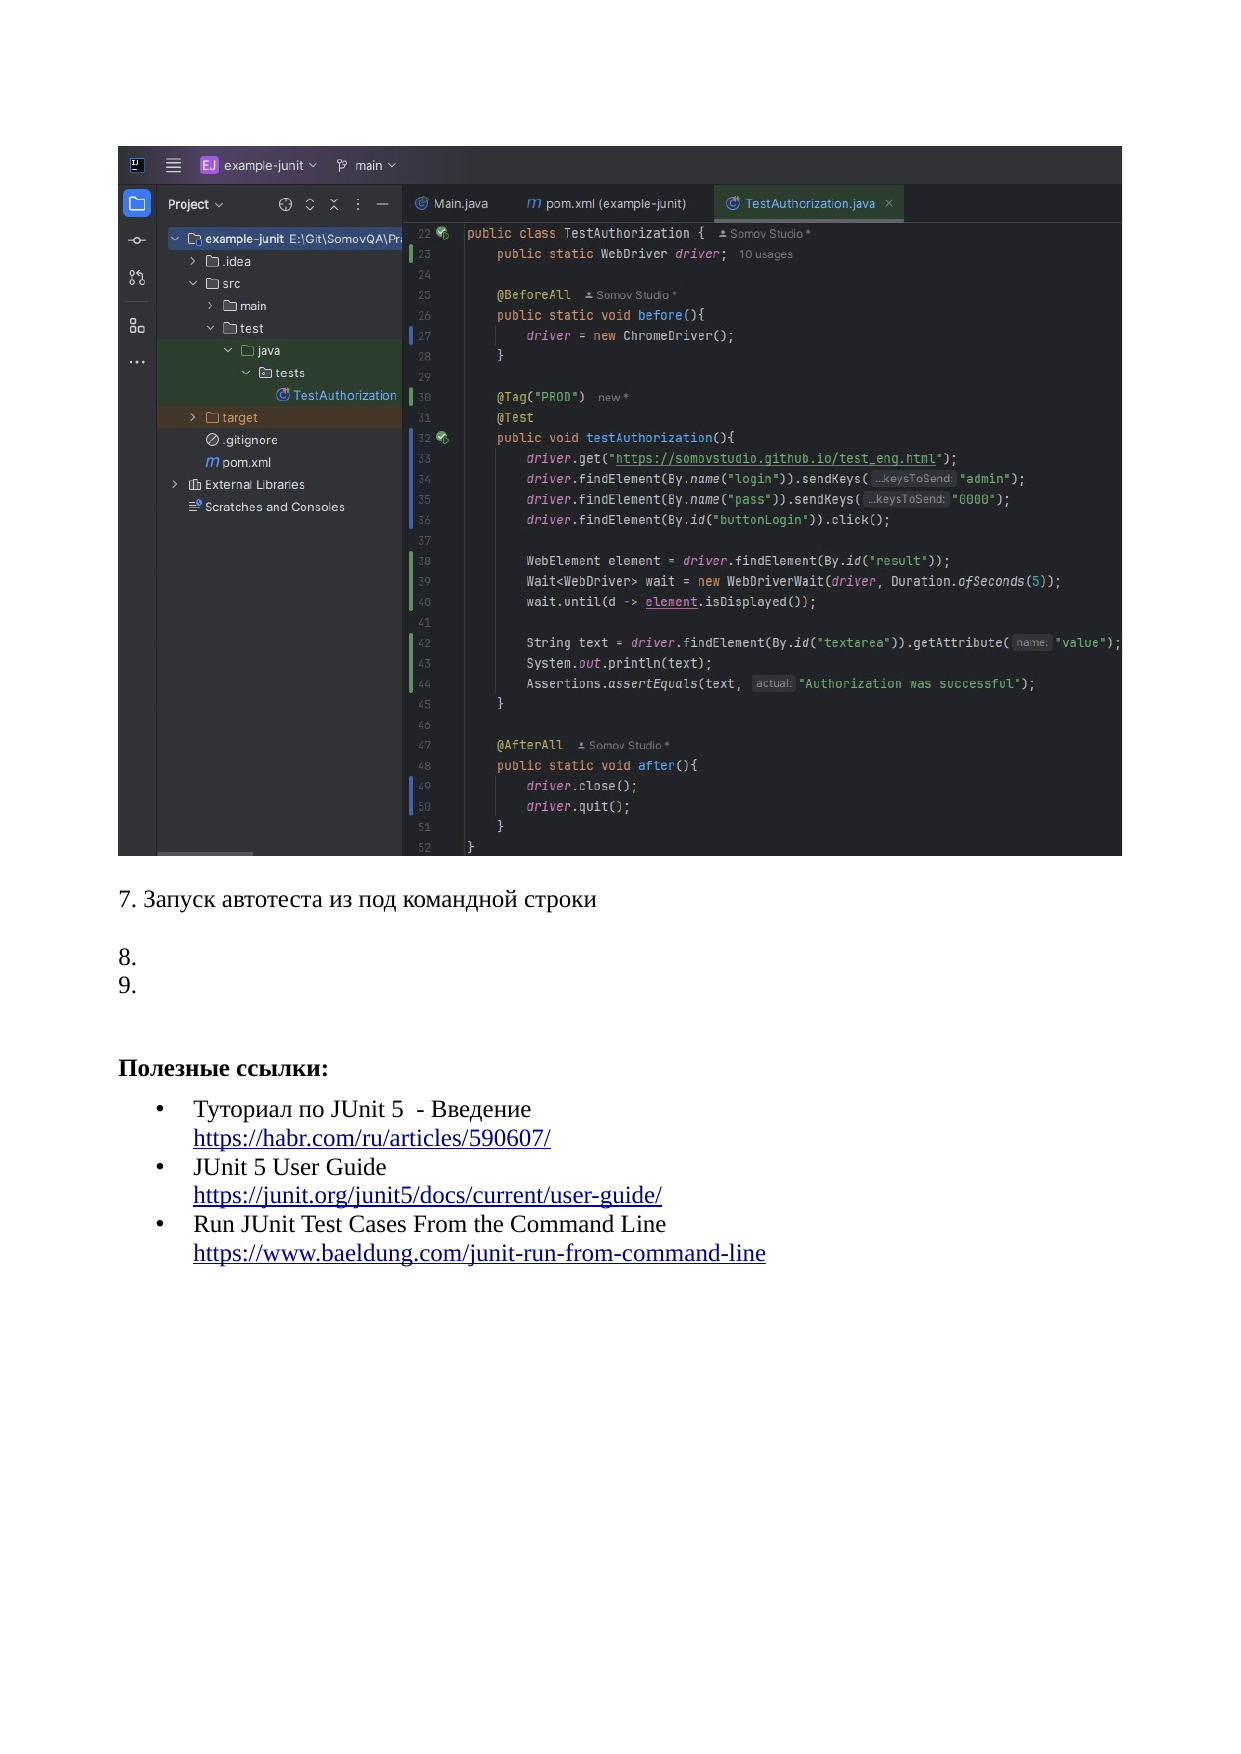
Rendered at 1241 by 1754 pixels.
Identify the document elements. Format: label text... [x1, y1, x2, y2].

list https://junit.org/junit5/docs/current/user-guide/ [156, 1180, 1122, 1209]
subtitle Полезные ссылки: [118, 1053, 1122, 1082]
list Туториал по JUnit 5 - Введение [156, 1094, 1122, 1123]
list Run JUnit Test Cases From the Command Line [156, 1209, 1122, 1238]
text 8. [118, 942, 1122, 970]
picture [118, 146, 1123, 856]
text 7. Запуск автотеста из под командной строки [118, 884, 1122, 913]
list https://habr.com/ru/articles/590607/ [156, 1123, 1122, 1152]
text 9. [118, 970, 1122, 999]
list JUnit 5 User Guide [156, 1152, 1122, 1180]
list https://www.baeldung.com/junit-run-from-command-line [156, 1238, 1122, 1267]
